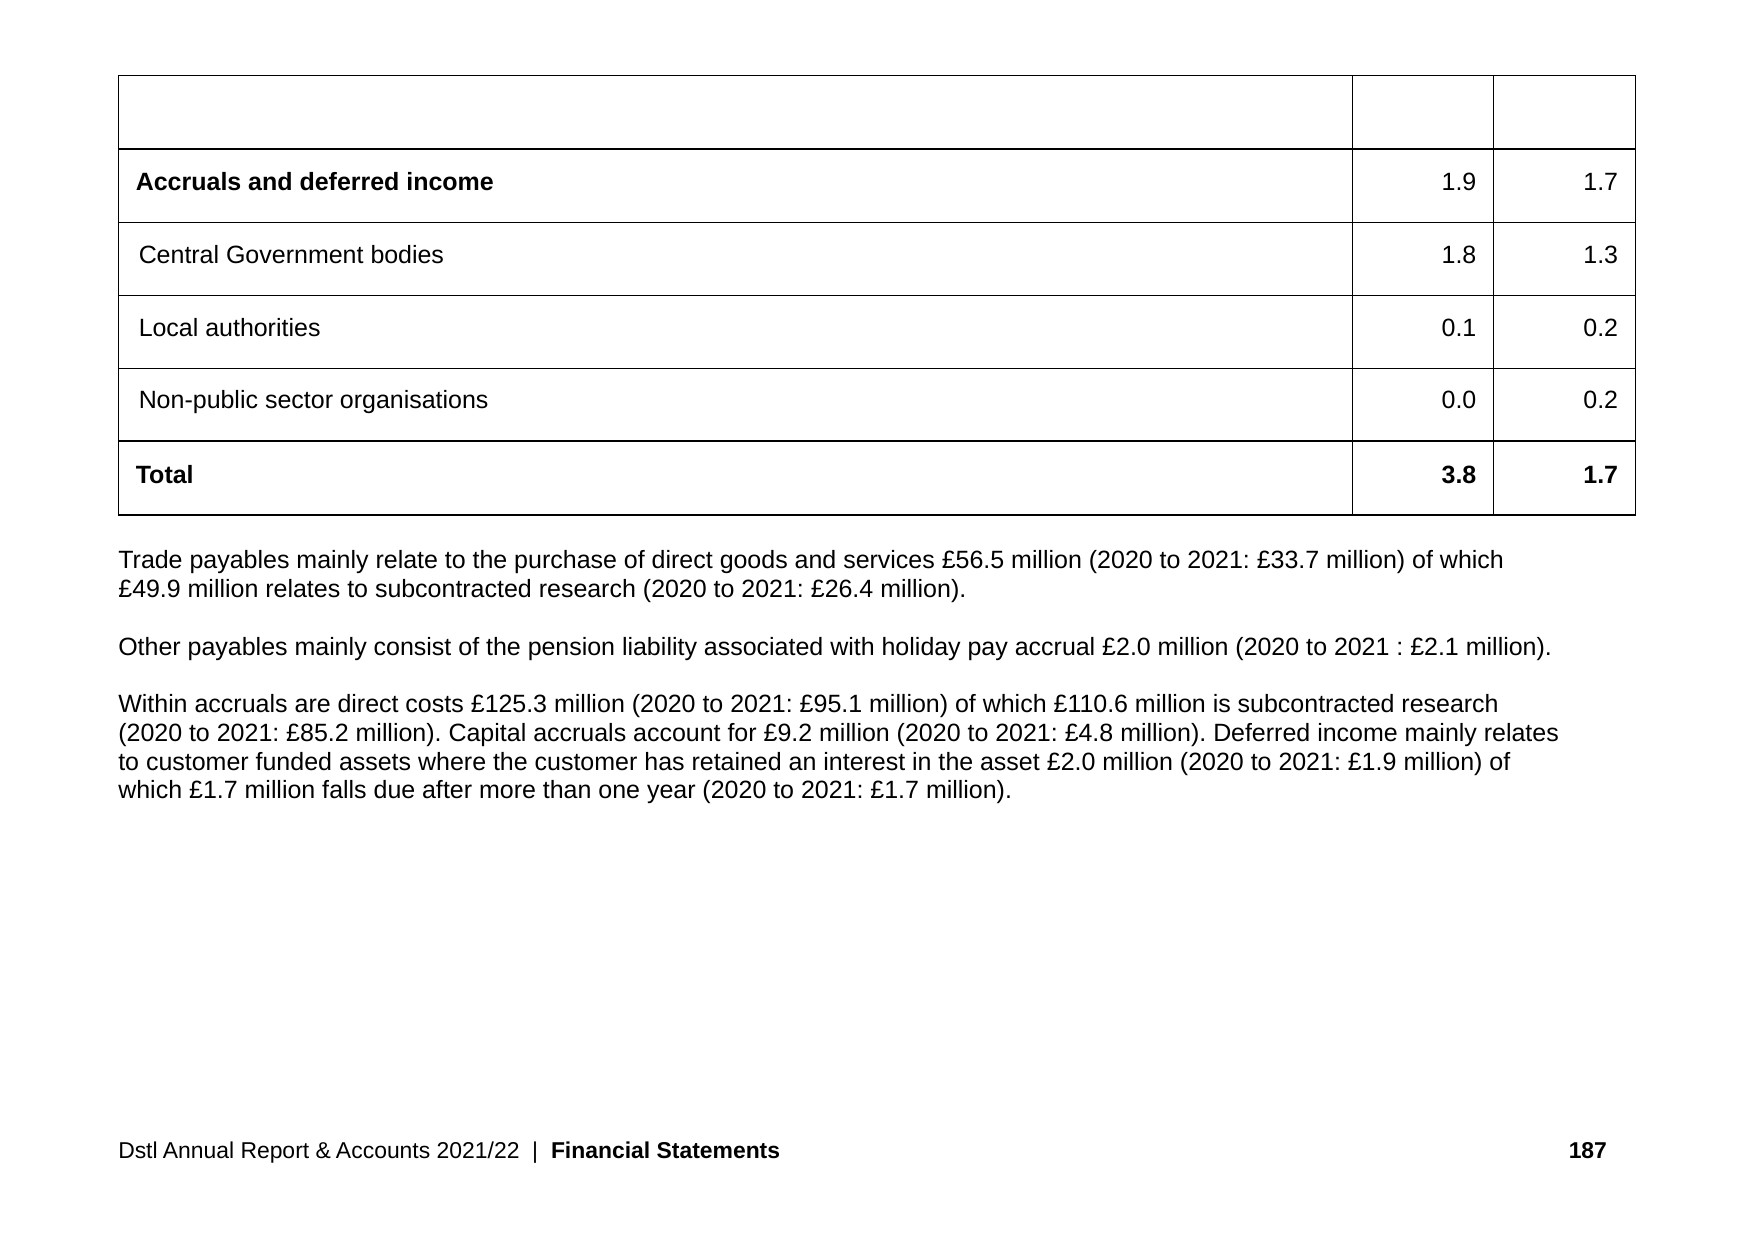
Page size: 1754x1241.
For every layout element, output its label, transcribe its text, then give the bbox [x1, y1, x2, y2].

table_cell 3.8 [1353, 442, 1493, 514]
table_cell 0.2 [1494, 296, 1635, 367]
table_cell [1353, 76, 1493, 148]
table_cell 1.7 [1494, 150, 1635, 222]
table_cell [119, 76, 1352, 148]
table_cell 1.8 [1353, 223, 1493, 295]
text Within accruals are direct costs £125.3 million (2020 to 2021: £95.1 million) of which £110.6 million is subcontracted research [118, 689, 1636, 718]
table_cell Total [119, 442, 1352, 514]
text which £1.7 million falls due after more than one year (2020 to 2021: £1.7 million). [118, 775, 1636, 804]
table_cell Central Government bodies [119, 223, 1352, 295]
table_cell 0.2 [1494, 369, 1635, 440]
table_cell 1.3 [1494, 223, 1635, 295]
table_cell Accruals and deferred income [119, 150, 1352, 222]
text to customer funded assets where the customer has retained an interest in the asset £2.0 million (2020 to 2021: £1.9 million) of [118, 746, 1636, 775]
text (2020 to 2021: £85.2 million). Capital accruals account for £9.2 million (2020 to 2021: £4.8 million). Deferred income mainly relates [118, 718, 1636, 746]
table_cell 1.9 [1353, 150, 1493, 222]
text £49.9 million relates to subcontracted research (2020 to 2021: £26.4 million). [118, 574, 1636, 603]
table_cell Local authorities [119, 296, 1352, 367]
table_cell 1.7 [1494, 442, 1635, 514]
text Trade payables mainly relate to the purchase of direct goods and services £56.5 million (2020 to 2021: £33.7 million) of which [118, 545, 1636, 574]
table_cell Non-public sector organisations [119, 369, 1352, 440]
table_cell 0.0 [1353, 369, 1493, 440]
table_cell [1494, 76, 1635, 148]
text Other payables mainly consist of the pension liability associated with holiday pay accrual £2.0 million (2020 to 2021 : £2.1 million). [118, 631, 1636, 660]
table_cell 0.1 [1353, 296, 1493, 367]
